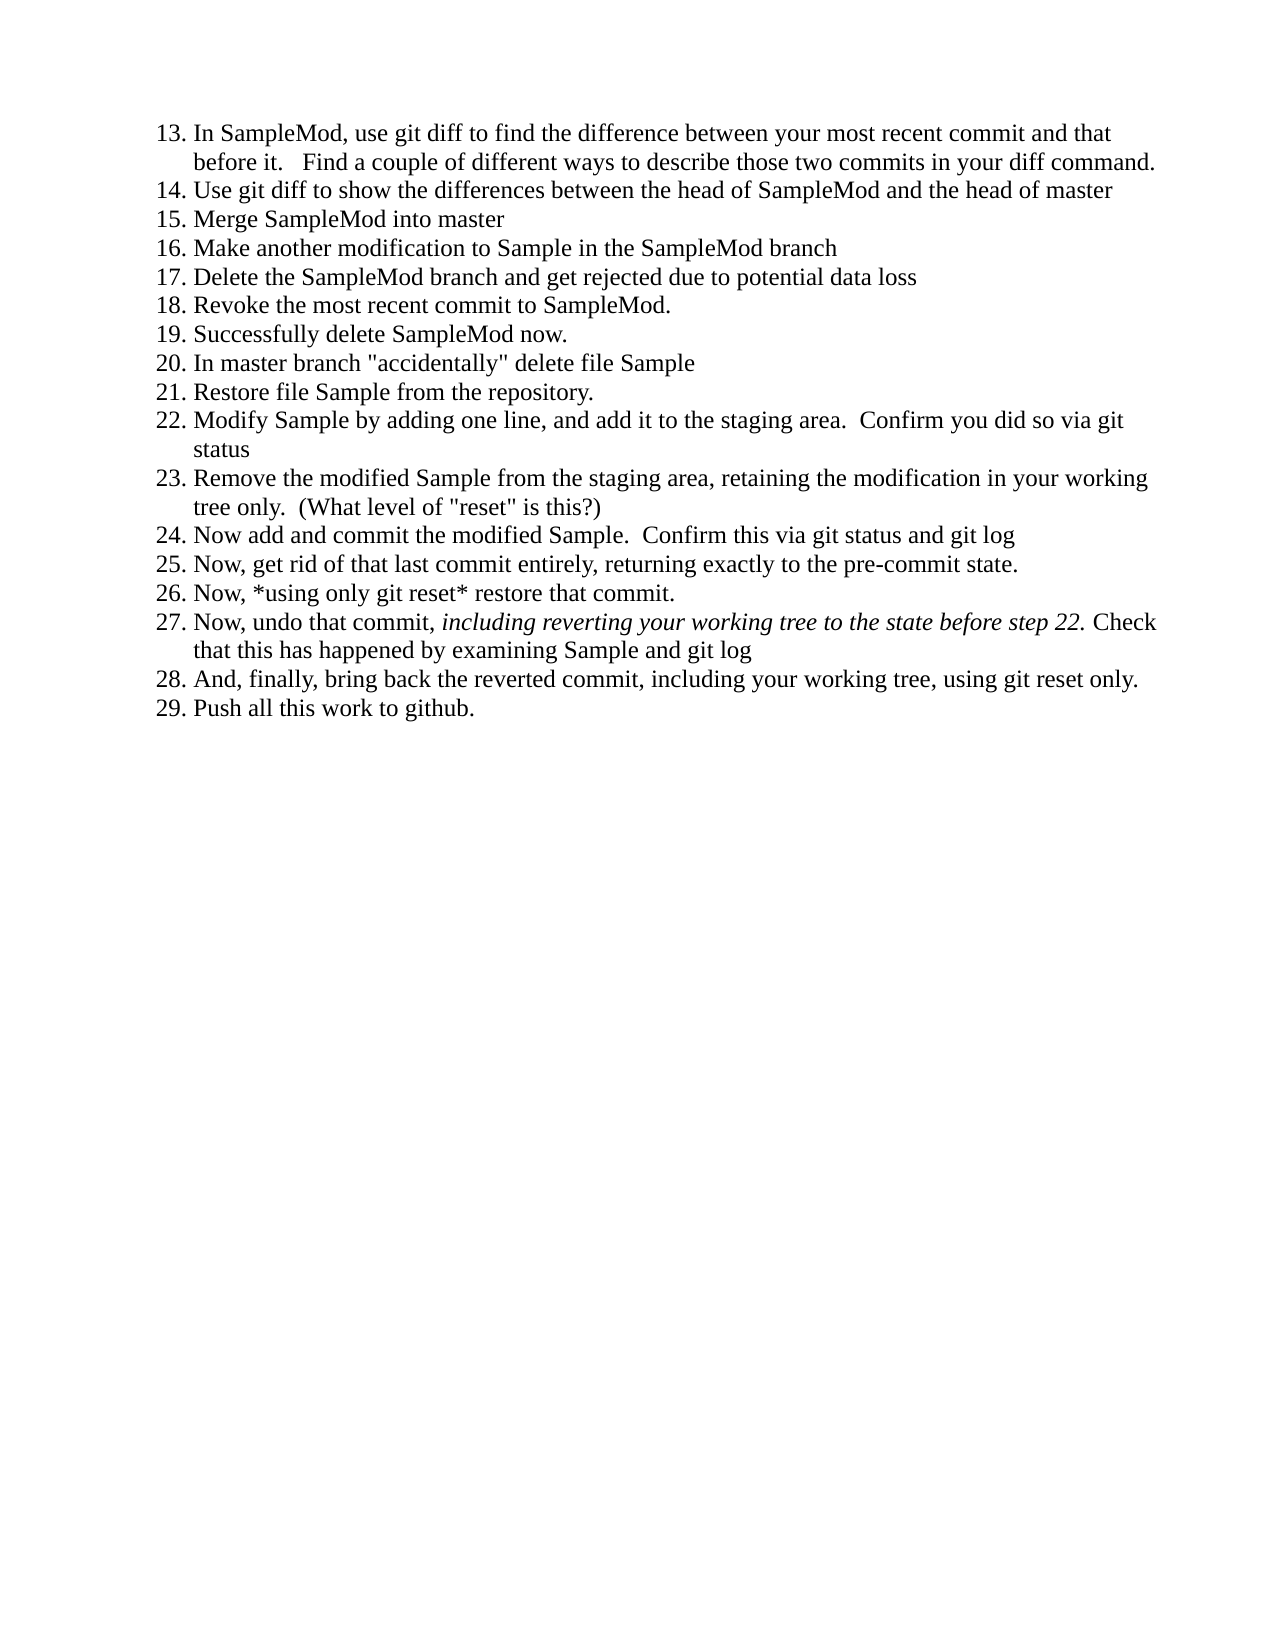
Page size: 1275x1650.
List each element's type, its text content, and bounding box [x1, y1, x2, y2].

list In SampleMod, use git diff to find the difference between your most recent commit and that before it. Find a couple of different ways to describe those two commits in your diff command. [156, 118, 1157, 176]
list Restore file Sample from the repository. [156, 377, 1157, 406]
list Now add and commit the modified Sample. Confirm this via git status and git log [156, 521, 1157, 549]
list And, finally, bring back the reverted commit, including your working tree, using git reset only. [156, 664, 1157, 693]
list Now, *using only git reset* restore that commit. [156, 578, 1157, 607]
list In master branch "accidentally" delete file Sample [156, 348, 1157, 377]
list Delete the SampleMod branch and get rejected due to potential data loss [156, 262, 1157, 291]
list Modify Sample by adding one line, and add it to the staging area. Confirm you did so via git status [156, 406, 1157, 463]
list Now, undo that commit, including reverting your working tree to the state before step 22. Check that this has happened by examining Sample and git log [156, 607, 1157, 664]
list Push all this work to github. [156, 693, 1157, 722]
list Make another modification to Sample in the SampleMod branch [156, 233, 1157, 262]
list Merge SampleMod into master [156, 204, 1157, 233]
list Now, get rid of that last commit entirely, returning exactly to the pre-commit state. [156, 549, 1157, 578]
list Successfully delete SampleMod now. [156, 319, 1157, 348]
list Remove the modified Sample from the staging area, retaining the modification in your working tree only. (What level of "reset" is this?) [156, 463, 1157, 521]
list Revoke the most recent commit to SampleMod. [156, 291, 1157, 319]
list Use git diff to show the differences between the head of SampleMod and the head of master [156, 176, 1157, 204]
